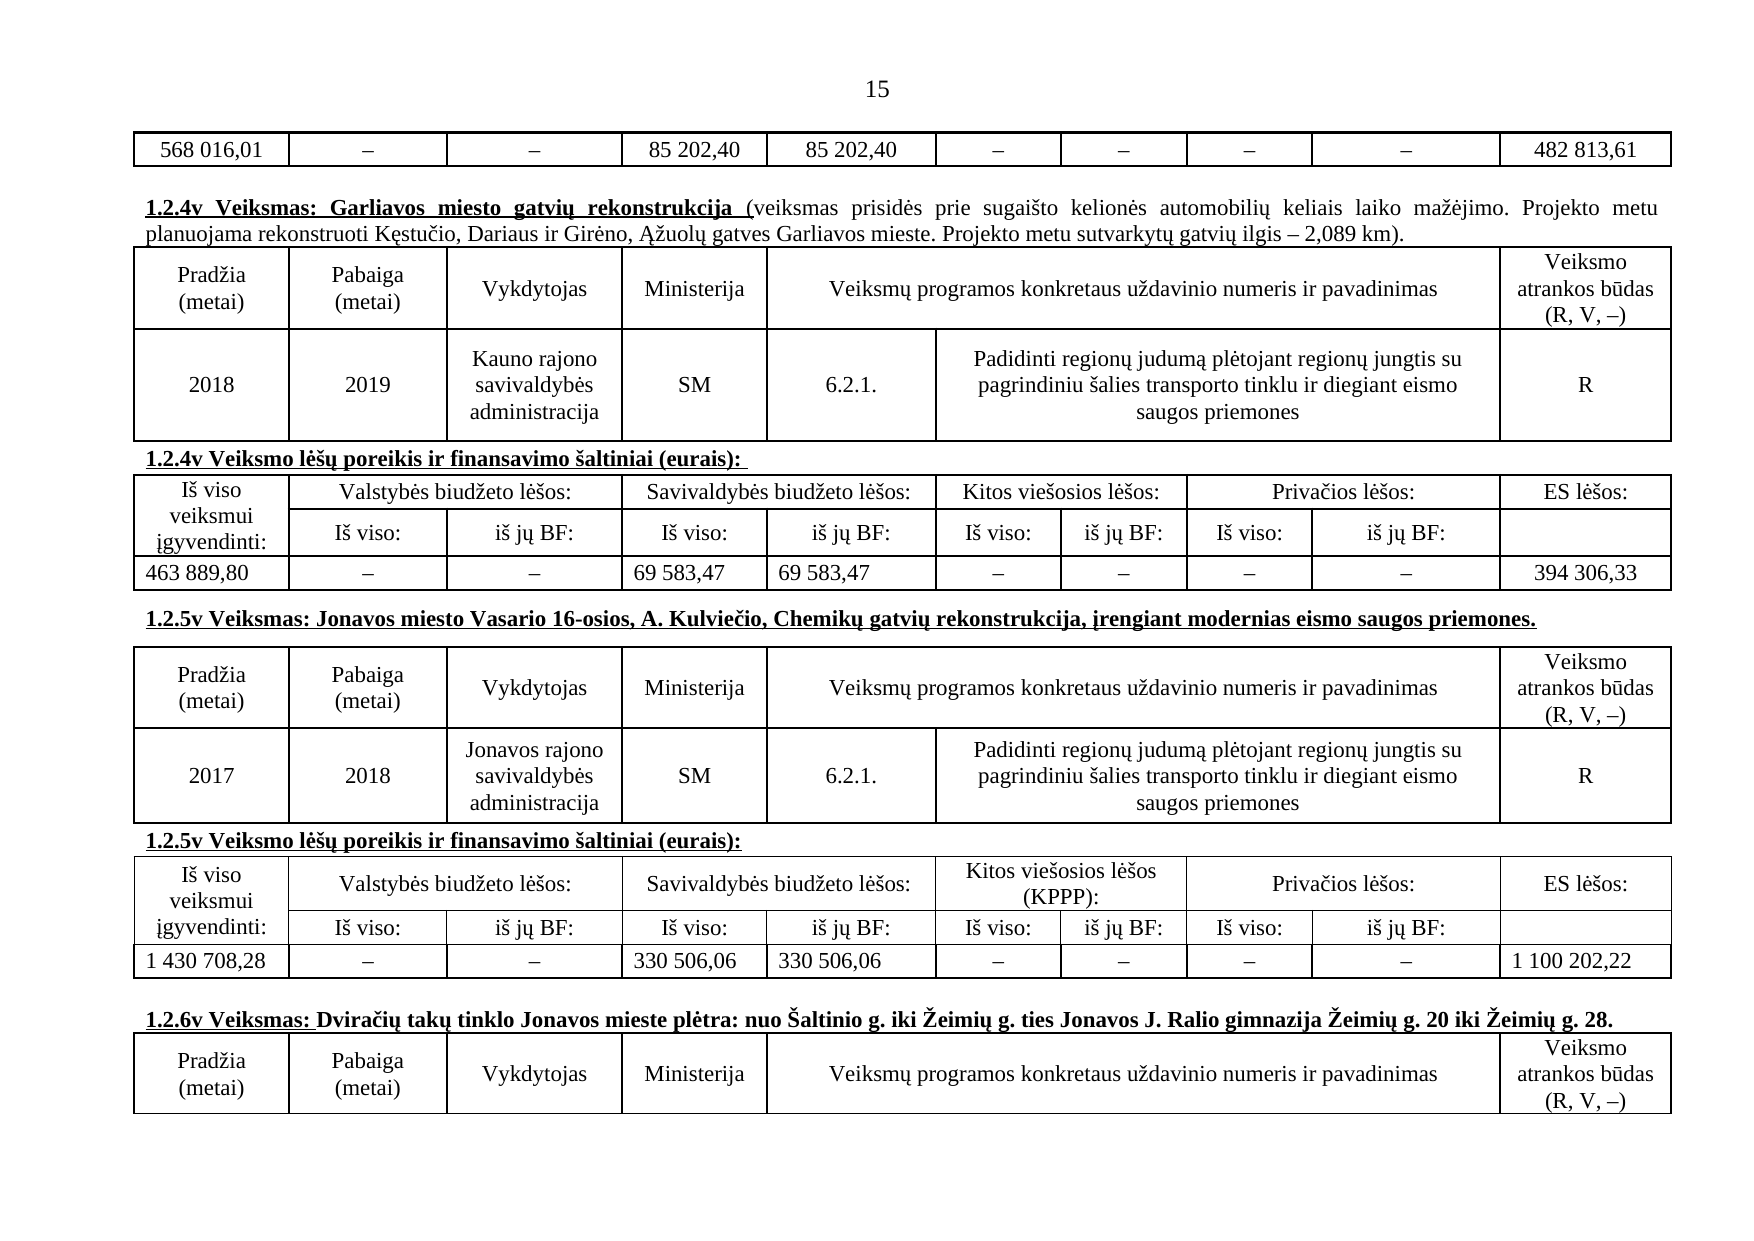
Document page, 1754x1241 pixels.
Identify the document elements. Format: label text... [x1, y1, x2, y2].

table_cell iš jų BF: [1313, 510, 1499, 555]
table_cell Jonavos rajono savivaldybės administracija [448, 729, 621, 822]
table_cell – [1188, 134, 1311, 165]
table_cell Pabaiga (metai) [290, 648, 446, 727]
table_cell 6.2.1. [768, 729, 935, 822]
table_cell 69 583,47 [623, 557, 766, 588]
table_cell [128, 727, 133, 822]
table_cell [128, 646, 133, 727]
table_cell [1672, 508, 1692, 555]
table_cell 482 813,61 [1501, 134, 1670, 165]
table_cell Veiksmų programos konkretaus uždavinio numeris ir pavadinimas [768, 648, 1499, 727]
table_cell 1 100 202,22 [1501, 945, 1670, 977]
table_cell [1672, 246, 1692, 327]
table_cell [128, 508, 133, 555]
table_cell [128, 944, 133, 977]
table_cell iš jų BF: [447, 911, 622, 943]
table_cell 330 506,06 [623, 945, 766, 977]
table_cell – [937, 945, 1060, 977]
table_cell [1671, 165, 1692, 246]
table_cell iš jų BF: [1062, 510, 1186, 555]
table_cell Pradžia (metai) [135, 1034, 288, 1113]
table_cell [1671, 822, 1692, 856]
table_cell 85 202,40 [768, 134, 935, 165]
table_cell [1672, 474, 1692, 507]
table_cell – [448, 134, 621, 165]
table_cell 69 583,47 [768, 557, 935, 588]
table_cell Ministerija [623, 1034, 766, 1113]
table_cell Veiksmo atrankos būdas (R, V, –) [1501, 1034, 1670, 1113]
table_cell R [1501, 330, 1670, 440]
table_cell [128, 910, 134, 943]
table_cell R [1501, 729, 1670, 822]
table_cell – [1313, 945, 1499, 977]
table_cell [1672, 944, 1692, 977]
table_cell Pabaiga (metai) [290, 1034, 446, 1113]
table_cell Veiksmų programos konkretaus uždavinio numeris ir pavadinimas [768, 248, 1499, 327]
table_cell 85 202,40 [623, 134, 766, 165]
table_cell 1.2.5v Veiksmo lėšų poreikis ir finansavimo šaltiniai (eurais): [134, 824, 1671, 856]
table_cell 2019 [290, 330, 446, 440]
table_cell – [1062, 557, 1186, 588]
table_cell [128, 474, 133, 507]
table_cell Iš viso: [1188, 510, 1311, 555]
table_cell [1672, 328, 1692, 440]
table_cell SM [623, 729, 766, 822]
table_cell 1 430 708,28 [135, 945, 288, 977]
table_cell [128, 977, 134, 1032]
table_cell – [290, 945, 446, 977]
table_cell – [290, 557, 446, 588]
table_cell [1671, 440, 1692, 474]
table_cell Veiksmo atrankos būdas (R, V, –) [1501, 248, 1670, 327]
table_cell Pradžia (metai) [135, 648, 288, 727]
table_cell Kitos viešosios lėšos: [937, 476, 1186, 507]
table_cell [128, 589, 134, 646]
table_cell Vykdytojas [448, 648, 621, 727]
table_cell Iš viso: [623, 510, 766, 555]
table_cell – [937, 557, 1060, 588]
table_cell – [1188, 945, 1311, 977]
table_cell [128, 822, 134, 856]
table_cell 6.2.1. [768, 330, 935, 440]
table_cell iš jų BF: [1313, 911, 1500, 943]
table_cell 330 506,06 [768, 945, 935, 977]
table_cell [128, 555, 133, 588]
table_cell 394 306,33 [1501, 557, 1670, 588]
table_cell 1.2.5v Veiksmas: Jonavos miesto Vasario 16-osios, A. Kulviečio, Chemikų gatvių rekonstrukcija, įrengiant modernias eismo saugos priemones. [134, 591, 1671, 646]
table_cell ES lėšos: [1501, 857, 1671, 910]
table_cell [128, 1032, 133, 1113]
table_cell [1501, 911, 1671, 943]
table_cell – [937, 134, 1060, 165]
table_cell SM [623, 330, 766, 440]
table_cell [1672, 131, 1692, 165]
table_cell [1671, 589, 1692, 646]
table_cell Kauno rajono savivaldybės administracija [448, 330, 621, 440]
table_cell Vykdytojas [448, 1034, 621, 1113]
table_cell [1672, 1032, 1692, 1113]
table_cell Ministerija [623, 648, 766, 727]
table_cell [1672, 856, 1692, 910]
table_cell iš jų BF: [448, 510, 621, 555]
table_cell Iš viso veiksmui įgyvendinti: [135, 857, 288, 943]
table_cell [128, 165, 134, 246]
table_cell 1.2.6v Veiksmas: Dviračių takų tinklo Jonavos mieste plėtra: nuo Šaltinio g. iki Žeimių g. ties Jonavos J. Ralio gimnazija Žeimių g. 20 iki Žeimių g. 28. [134, 979, 1671, 1032]
table_cell [128, 856, 134, 910]
table_cell Valstybės biudžeto lėšos: [290, 476, 621, 507]
table_cell Iš viso: [936, 911, 1060, 943]
table_cell ES lėšos: [1501, 476, 1670, 507]
table_cell Savivaldybės biudžeto lėšos: [623, 476, 935, 507]
table_cell 2018 [135, 330, 288, 440]
table_cell Iš viso veiksmui įgyvendinti: [135, 476, 288, 555]
table_cell 463 889,80 [135, 557, 288, 588]
table_cell Privačios lėšos: [1188, 476, 1499, 507]
table_cell 1.2.4v Veiksmas: Garliavos miesto gatvių rekonstrukcija (veiksmas prisidės prie sugaišto kelionės automobilių keliais laiko mažėjimo. Projekto metu planuojama rekonstruoti Kęstučio, Dariaus ir Girėno, Ąžuolų gatves Garliavos mieste. Projekto metu sutvarkytų gatvių ilgis – 2,089 km). [134, 167, 1671, 246]
table_cell Pradžia (metai) [135, 248, 288, 327]
table_cell 568 016,01 [135, 134, 288, 165]
table_cell [1672, 555, 1692, 588]
table_cell [1672, 727, 1692, 822]
table_cell Privačios lėšos: [1187, 857, 1500, 910]
table_cell [1672, 646, 1692, 727]
table_cell 1.2.4v Veiksmo lėšų poreikis ir finansavimo šaltiniai (eurais): [134, 442, 1671, 474]
table_cell Iš viso: [1187, 911, 1312, 943]
table_cell Veiksmų programos konkretaus uždavinio numeris ir pavadinimas [768, 1034, 1499, 1113]
table_cell Iš viso: [937, 510, 1060, 555]
table_cell Kitos viešosios lėšos (KPPP): [936, 857, 1186, 910]
table_cell Veiksmo atrankos būdas (R, V, –) [1501, 648, 1670, 727]
table_cell [128, 246, 133, 327]
table_cell – [290, 134, 446, 165]
table_cell [128, 131, 133, 165]
table_cell 2017 [135, 729, 288, 822]
table_cell [1672, 910, 1692, 943]
table_cell Pabaiga (metai) [290, 248, 446, 327]
table_cell 2018 [290, 729, 446, 822]
table_cell – [448, 557, 621, 588]
table_cell – [1188, 557, 1311, 588]
table_cell Padidinti regionų judumą plėtojant regionų jungtis su pagrindiniu šalies transporto tinklu ir diegiant eismo saugos priemones [937, 729, 1499, 822]
table_cell Iš viso: [290, 510, 446, 555]
table_cell Iš viso: [623, 911, 766, 943]
table_cell – [1313, 134, 1499, 165]
table_cell Padidinti regionų judumą plėtojant regionų jungtis su pagrindiniu šalies transporto tinklu ir diegiant eismo saugos priemones [937, 330, 1499, 440]
table_cell [128, 440, 134, 474]
table_cell iš jų BF: [767, 911, 935, 943]
table_cell – [1313, 557, 1499, 588]
table_cell Iš viso: [289, 911, 446, 943]
table_cell – [1062, 945, 1186, 977]
table_cell iš jų BF: [768, 510, 935, 555]
table_cell iš jų BF: [1061, 911, 1186, 943]
table_cell – [448, 945, 621, 977]
table_cell [1501, 510, 1670, 555]
table_cell Valstybės biudžeto lėšos: [289, 857, 622, 910]
table_cell – [1062, 134, 1186, 165]
table_cell Vykdytojas [448, 248, 621, 327]
table_cell Ministerija [623, 248, 766, 327]
table_cell [1671, 977, 1692, 1032]
table_cell Savivaldybės biudžeto lėšos: [623, 857, 935, 910]
table_cell [128, 328, 133, 440]
